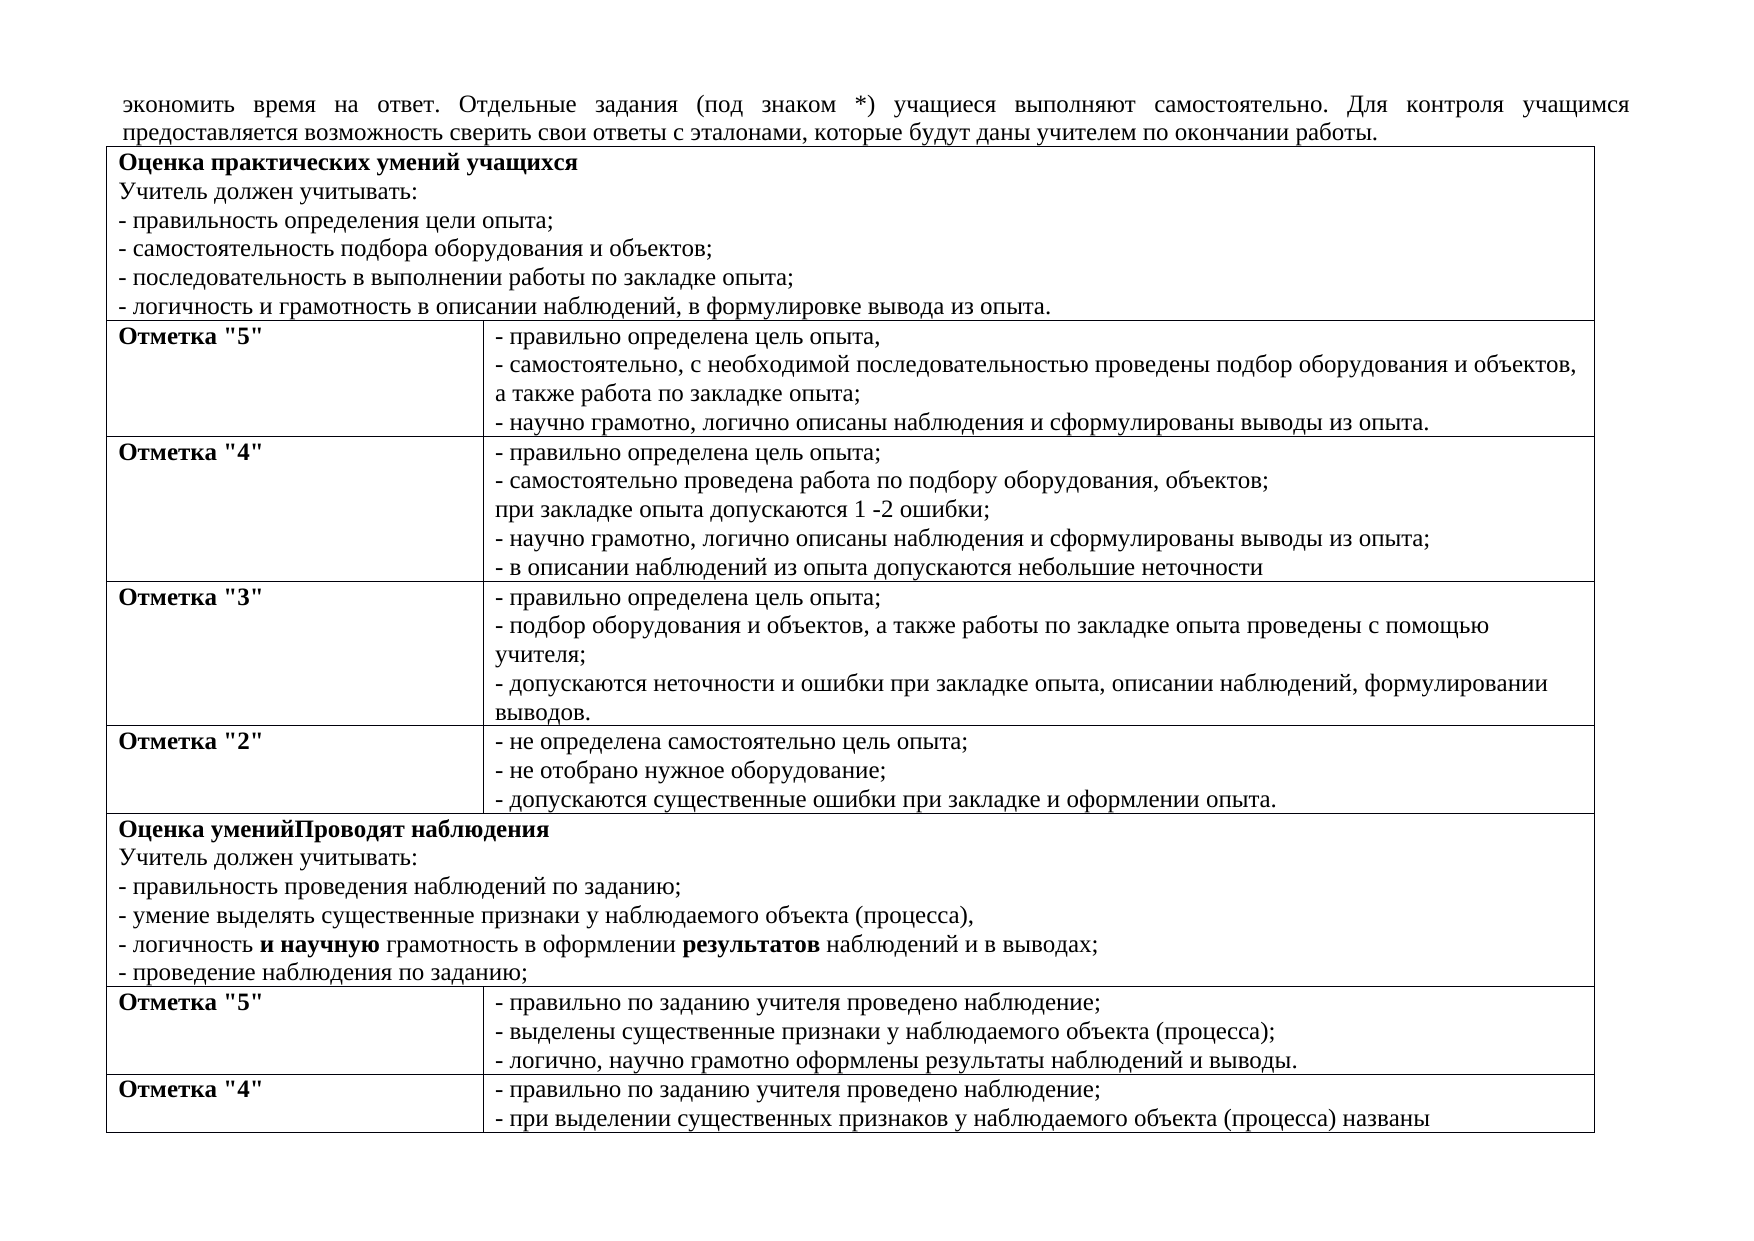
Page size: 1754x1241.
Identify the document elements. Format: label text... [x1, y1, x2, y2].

table_cell Оценка уменийПроводят наблюдения Учитель должен учитывать: - правильность проведения наблюдений по заданию; - умение выделять существенные признаки у наблюдаемого объекта (процесса), - логичность и научную грамотность в оформлении результатов наблюдений и в выводах; - проведение наблюдения по заданию; [107, 814, 1594, 986]
table_cell Отметка "5" [107, 321, 483, 436]
table_cell Отметка "4" [107, 437, 483, 581]
table_cell Отметка "5" [107, 987, 483, 1073]
text экономить время на ответ. Отдельные задания (под знаком *) учащиеся выполняют самостоятельно. Для контроля учащимся предоставляется возможность сверить свои ответы с эталонами, которые будут даны учителем по окончании работы. [122, 89, 1632, 146]
table_cell - правильно по заданию учителя проведено наблюдение; - выделены существенные признаки у наблюдаемого объекта (процесса); - логично, научно грамотно оформлены результаты наблюдений и выводы. [484, 987, 1594, 1073]
table_cell - правильно определена цель опыта; - самостоятельно проведена работа по подбору оборудования, объектов; при закладке опыта допускаются 1 -2 ошибки; - научно грамотно, логично описаны наблюдения и сформулированы выводы из опыта; - в описании наблюдений из опыта допускаются небольшие неточности [484, 437, 1594, 581]
table_header Оценка практических умений учащихся Учитель должен учитывать: - правильность определения цели опыта; - самостоятельность подбора оборудования и объектов; - последовательность в выполнении работы по закладке опыта; - логичность и грамотность в описании наблюдений, в формулировке вывода из опыта. [107, 147, 1594, 320]
table_cell - правильно определена цель опыта; - подбор оборудования и объектов, а также работы по закладке опыта проведены с помощью учителя; - допускаются неточности и ошибки при закладке опыта, описании наблюдений, формулировании выводов. [484, 582, 1594, 725]
table_cell Отметка "3" [107, 582, 483, 725]
table_cell - правильно по заданию учителя проведено наблюдение; - при выделении существенных признаков у наблюдаемого объекта (процесса) названы [484, 1075, 1594, 1132]
table_cell Отметка "4" [107, 1075, 483, 1132]
table_cell - не определена самостоятельно цель опыта; - не отобрано нужное оборудование; - допускаются существенные ошибки при закладке и оформлении опыта. [484, 726, 1594, 813]
table_cell - правильно определена цель опыта, - самостоятельно, с необходимой последовательностью проведены подбор оборудования и объектов, а также работа по закладке опыта; - научно грамотно, логично описаны наблюдения и сформулированы выводы из опыта. [484, 321, 1594, 436]
table_cell Отметка "2" [107, 726, 483, 813]
